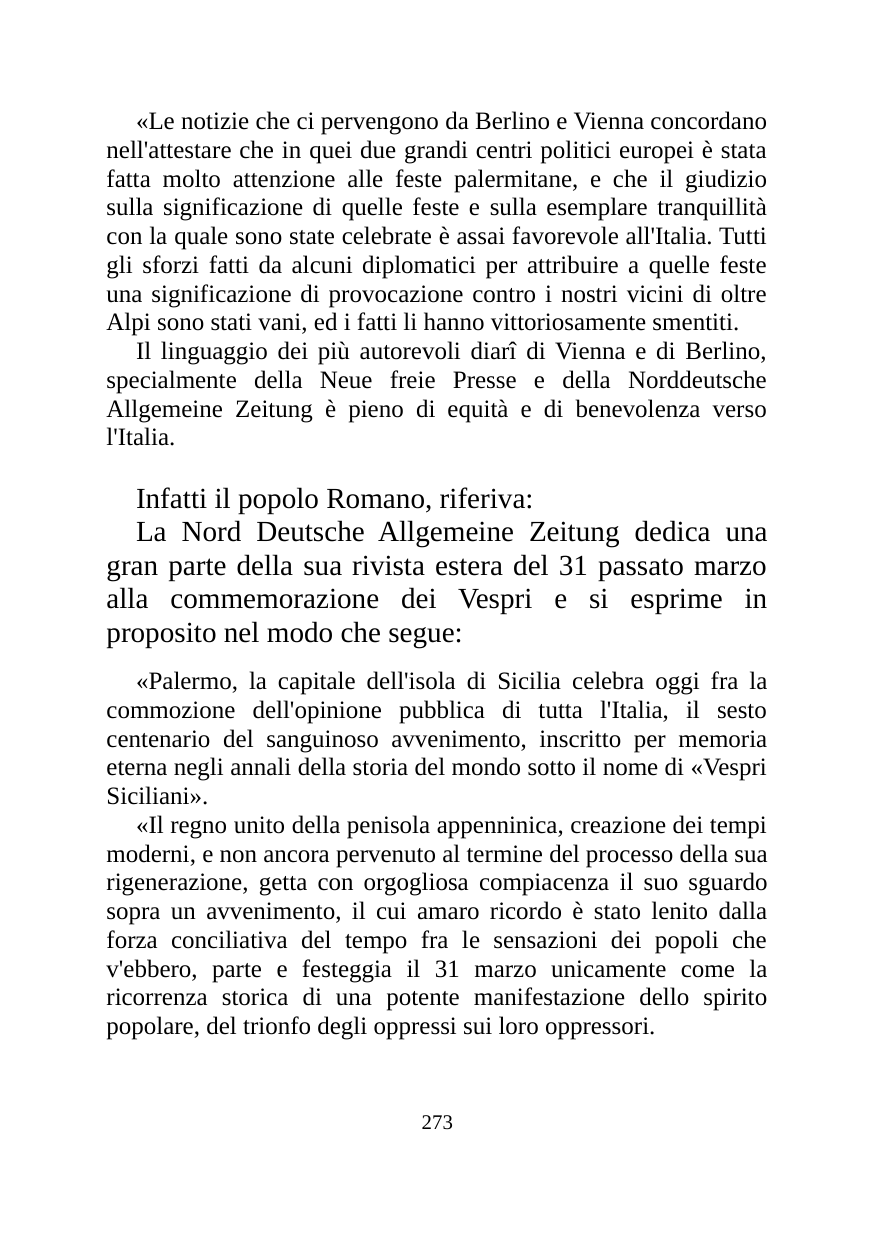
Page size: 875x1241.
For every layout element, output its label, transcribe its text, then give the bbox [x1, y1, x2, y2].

text La Nord Deutsche Allgemeine Zeitung dedica una gran parte della sua rivista estera del 31 passato marzo alla commemorazione dei Vespri e si esprime in proposito nel modo che segue: [106, 514, 768, 648]
text Infatti il popolo Romano, riferiva: [106, 481, 768, 514]
text «Il regno unito della penisola appenninica, creazione dei tempi moderni, e non ancora pervenuto al termine del processo della sua rigenerazione, getta con orgogliosa compiacenza il suo sguardo sopra un avvenimento, il cui amaro ricordo è stato lenito dalla forza conciliativa del tempo fra le sensazioni dei popoli che v'ebbero, parte e festeggia il 31 marzo unicamente come la ricorrenza storica di una potente manifestazione dello spirito popolare, del trionfo degli oppressi sui loro oppressori. [106, 810, 768, 1040]
text Il linguaggio dei più autorevoli diarî di Vienna e di Berlino, specialmente della Neue freie Presse e della Norddeutsche Allgemeine Zeitung è pieno di equità e di benevolenza verso l'Italia. [106, 336, 768, 451]
text «Palermo, la capitale dell'isola di Sicilia celebra oggi fra la commozione dell'opinione pubblica di tutta l'Italia, il sesto centenario del sanguinoso avvenimento, inscritto per memoria eterna negli annali della storia del mondo sotto il nome di «Vespri Siciliani». [106, 666, 768, 810]
text «Le notizie che ci pervengono da Berlino e Vienna concordano nell'attestare che in quei due grandi centri politici europei è stata fatta molto attenzione alle feste palermitane, e che il giudizio sulla significazione di quelle feste e sulla esemplare tranquillità con la quale sono state celebrate è assai favorevole all'Italia. Tutti gli sforzi fatti da alcuni diplomatici per attribuire a quelle feste una significazione di provocazione contro i nostri vicini di oltre Alpi sono stati vani, ed i fatti li hanno vittoriosamente smentiti. [106, 106, 768, 336]
